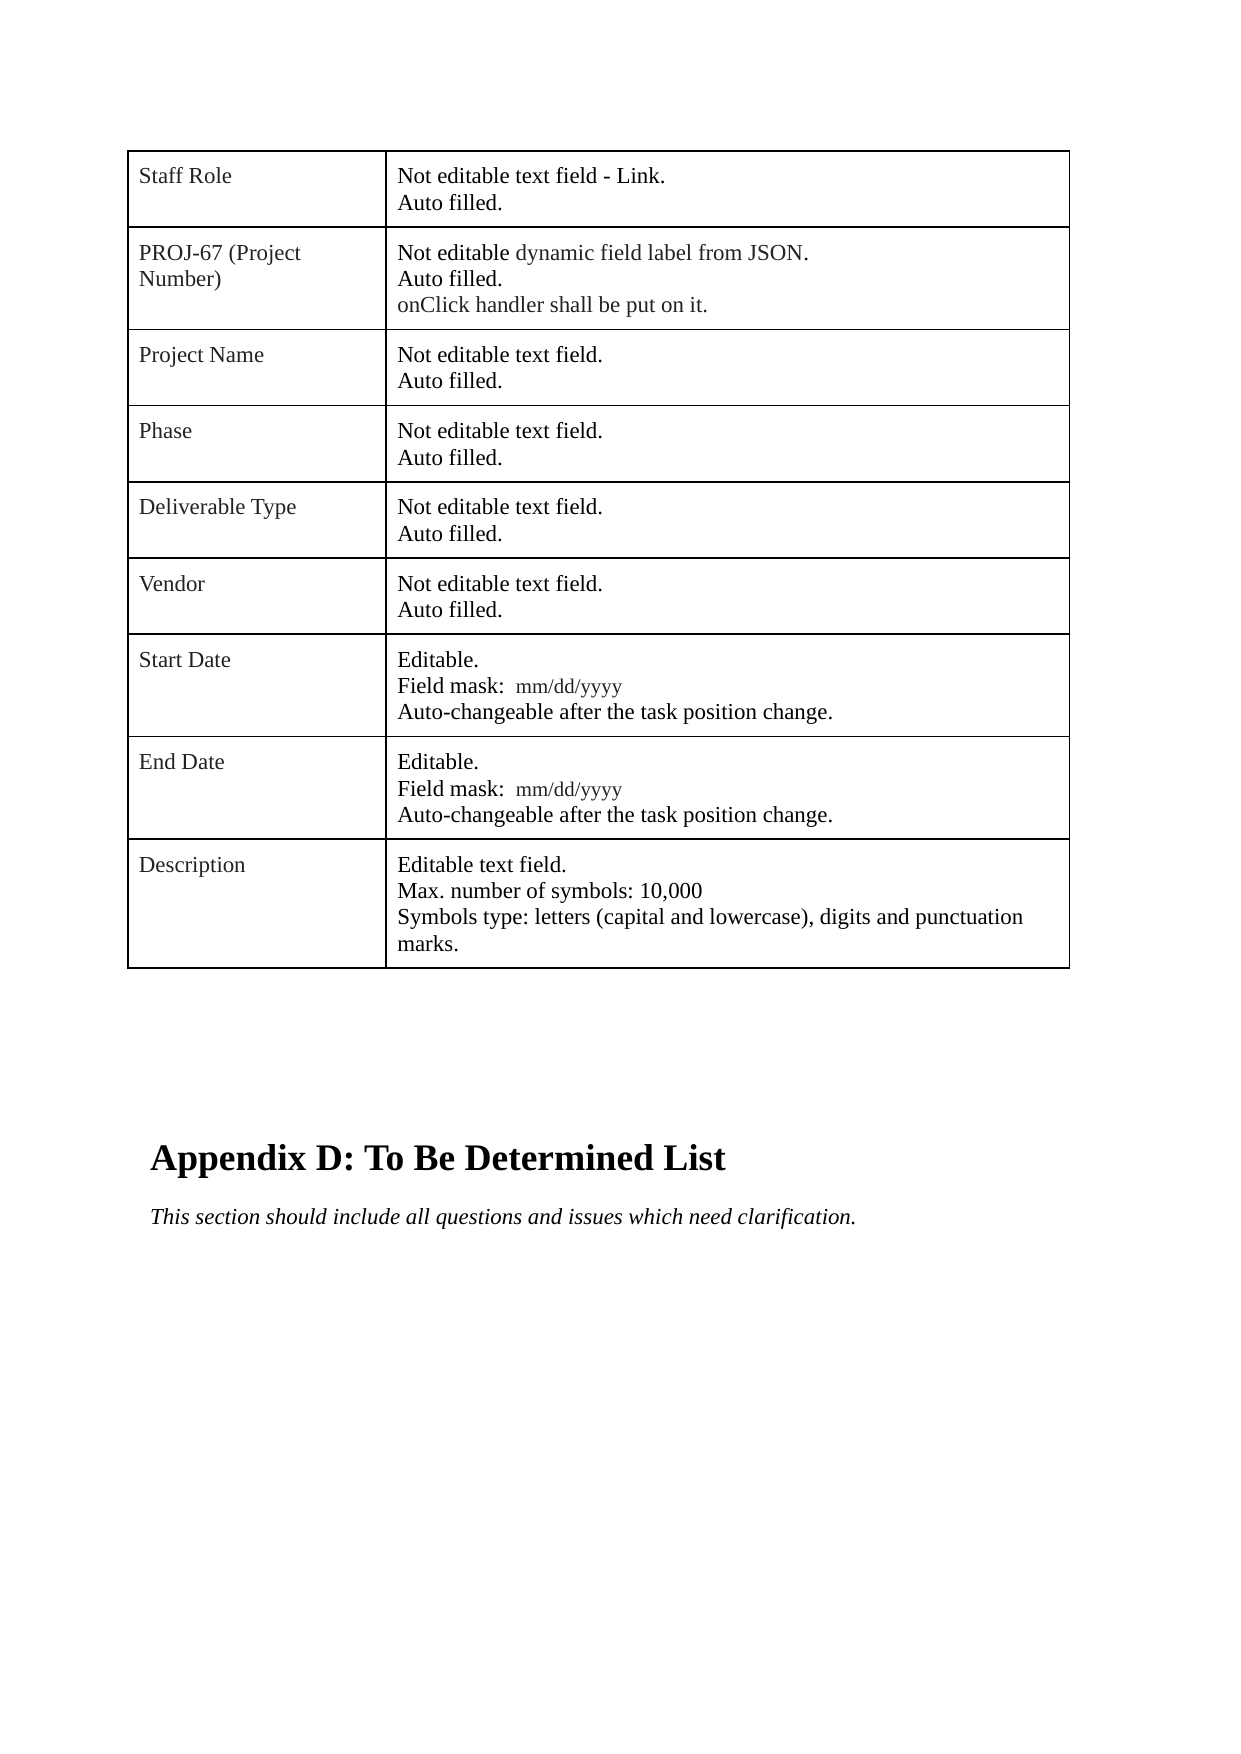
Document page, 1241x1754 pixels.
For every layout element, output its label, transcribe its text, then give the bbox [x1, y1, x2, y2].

table_cell Editable. Field mask: mm/dd/yyyy Auto-changeable after the task position change. [387, 737, 1069, 838]
table_cell Vendor [129, 559, 385, 633]
table_cell Not editable text field. Auto filled. [387, 559, 1069, 633]
table_cell End Date [129, 737, 385, 838]
table_cell Description [129, 840, 385, 967]
table_cell Not editable text field - Link. Auto filled. [387, 152, 1069, 226]
table_cell Not editable text field. Auto filled. [387, 330, 1069, 405]
table_cell Not editable text field. Auto filled. [387, 483, 1069, 557]
table_cell Start Date [129, 635, 385, 736]
table_cell Not editable dynamic field label from JSON. Auto filled. onClick handler shall be put on it. [387, 228, 1069, 329]
table_cell Phase [129, 406, 385, 481]
table_cell PROJ-67 (Project Number) [129, 228, 385, 329]
table_cell Not editable text field. Auto filled. [387, 406, 1069, 481]
text This section should include all questions and issues which need clarification. [150, 1203, 1090, 1230]
table_cell Editable. Field mask: mm/dd/yyyy Auto-changeable after the task position change. [387, 635, 1069, 736]
table_cell Staff Role [129, 152, 385, 226]
text Appendix D: To Be Determined List [150, 1135, 1090, 1178]
table_cell Editable text field. Max. number of symbols: 10,000 Symbols type: letters (capital and lowercase), digits and punctuation marks. [387, 840, 1069, 967]
table_cell Deliverable Type [129, 483, 385, 557]
table_cell Project Name [129, 330, 385, 405]
